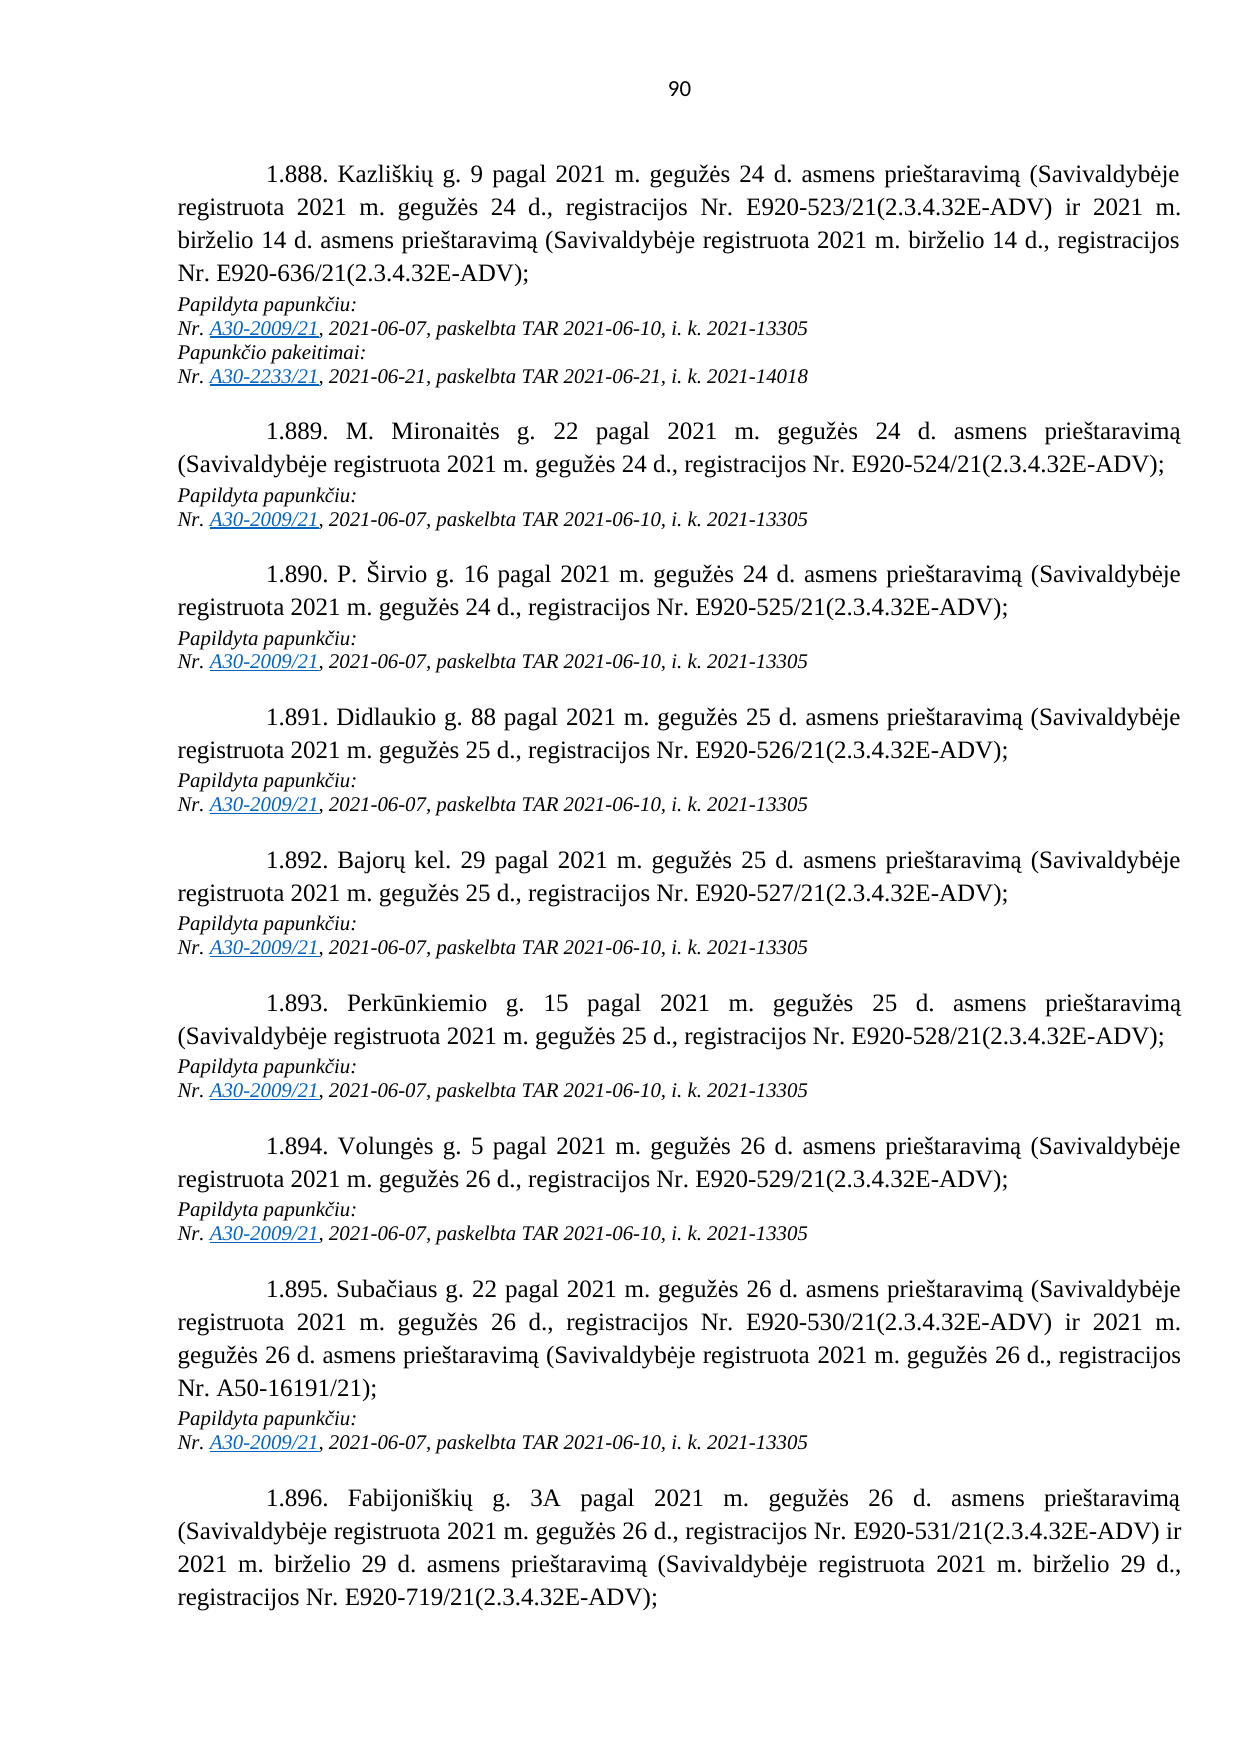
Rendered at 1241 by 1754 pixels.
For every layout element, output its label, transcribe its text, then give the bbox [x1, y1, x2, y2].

text Nr. A30-2009/21, 2021-06-07, paskelbta TAR 2021-06-10, i. k. 2021-13305 [177, 935, 1181, 959]
text Papildyta papunkčiu: [177, 1197, 1181, 1221]
text 1.888. Kazliškių g. 9 pagal 2021 m. gegužės 24 d. asmens prieštaravimą (Savivaldybėje registruota 2021 m. gegužės 24 d., registracijos Nr. E920-523/21(2.3.4.32E-ADV) ir 2021 m. birželio 14 d. asmens prieštaravimą (Savivaldybėje registruota 2021 m. birželio 14 d., registracijos Nr. E920-636/21(2.3.4.32E-ADV); [177, 159, 1181, 287]
text Nr. A30-2233/21, 2021-06-21, paskelbta TAR 2021-06-21, i. k. 2021-14018 [177, 364, 1181, 388]
text Papildyta papunkčiu: [177, 291, 1181, 316]
text Nr. A30-2009/21, 2021-06-07, paskelbta TAR 2021-06-10, i. k. 2021-13305 [177, 649, 1181, 673]
text Nr. A30-2009/21, 2021-06-07, paskelbta TAR 2021-06-10, i. k. 2021-13305 [177, 1430, 1181, 1454]
text Papildyta papunkčiu: [177, 1406, 1181, 1430]
text Nr. A30-2009/21, 2021-06-07, paskelbta TAR 2021-06-10, i. k. 2021-13305 [177, 316, 1181, 339]
text 1.891. Didlaukio g. 88 pagal 2021 m. gegužės 25 d. asmens prieštaravimą (Savivaldybėje registruota 2021 m. gegužės 25 d., registracijos Nr. E920-526/21(2.3.4.32E-ADV); [177, 702, 1181, 764]
text Nr. A30-2009/21, 2021-06-07, paskelbta TAR 2021-06-10, i. k. 2021-13305 [177, 1221, 1181, 1245]
text 1.893. Perkūnkiemio g. 15 pagal 2021 m. gegužės 25 d. asmens prieštaravimą (Savivaldybėje registruota 2021 m. gegužės 25 d., registracijos Nr. E920-528/21(2.3.4.32E-ADV); [177, 988, 1181, 1050]
text Papildyta papunkčiu: [177, 911, 1181, 935]
text Nr. A30-2009/21, 2021-06-07, paskelbta TAR 2021-06-10, i. k. 2021-13305 [177, 507, 1181, 531]
text 1.895. Subačiaus g. 22 pagal 2021 m. gegužės 26 d. asmens prieštaravimą (Savivaldybėje registruota 2021 m. gegužės 26 d., registracijos Nr. E920-530/21(2.3.4.32E-ADV) ir 2021 m. gegužės 26 d. asmens prieštaravimą (Savivaldybėje registruota 2021 m. gegužės 26 d., registracijos Nr. A50-16191/21); [177, 1274, 1181, 1402]
text Papildyta papunkčiu: [177, 482, 1181, 507]
text 1.892. Bajorų kel. 29 pagal 2021 m. gegužės 25 d. asmens prieštaravimą (Savivaldybėje registruota 2021 m. gegužės 25 d., registracijos Nr. E920-527/21(2.3.4.32E-ADV); [177, 845, 1181, 907]
text 1.894. Volungės g. 5 pagal 2021 m. gegužės 26 d. asmens prieštaravimą (Savivaldybėje registruota 2021 m. gegužės 26 d., registracijos Nr. E920-529/21(2.3.4.32E-ADV); [177, 1131, 1181, 1193]
text Papunkčio pakeitimai: [177, 339, 1181, 364]
text Nr. A30-2009/21, 2021-06-07, paskelbta TAR 2021-06-10, i. k. 2021-13305 [177, 792, 1181, 816]
text Papildyta papunkčiu: [177, 625, 1181, 649]
text 1.890. P. Širvio g. 16 pagal 2021 m. gegužės 24 d. asmens prieštaravimą (Savivaldybėje registruota 2021 m. gegužės 24 d., registracijos Nr. E920-525/21(2.3.4.32E-ADV); [177, 559, 1181, 621]
text 1.889. M. Mironaitės g. 22 pagal 2021 m. gegužės 24 d. asmens prieštaravimą (Savivaldybėje registruota 2021 m. gegužės 24 d., registracijos Nr. E920-524/21(2.3.4.32E-ADV); [177, 416, 1181, 478]
text Papildyta papunkčiu: [177, 768, 1181, 792]
text Nr. A30-2009/21, 2021-06-07, paskelbta TAR 2021-06-10, i. k. 2021-13305 [177, 1078, 1181, 1102]
text 1.896. Fabijoniškių g. 3A pagal 2021 m. gegužės 26 d. asmens prieštaravimą (Savivaldybėje registruota 2021 m. gegužės 26 d., registracijos Nr. E920-531/21(2.3.4.32E-ADV) ir 2021 m. birželio 29 d. asmens prieštaravimą (Savivaldybėje registruota 2021 m. birželio 29 d., registracijos Nr. E920-719/21(2.3.4.32E-ADV); [177, 1483, 1181, 1611]
text Papildyta papunkčiu: [177, 1054, 1181, 1078]
